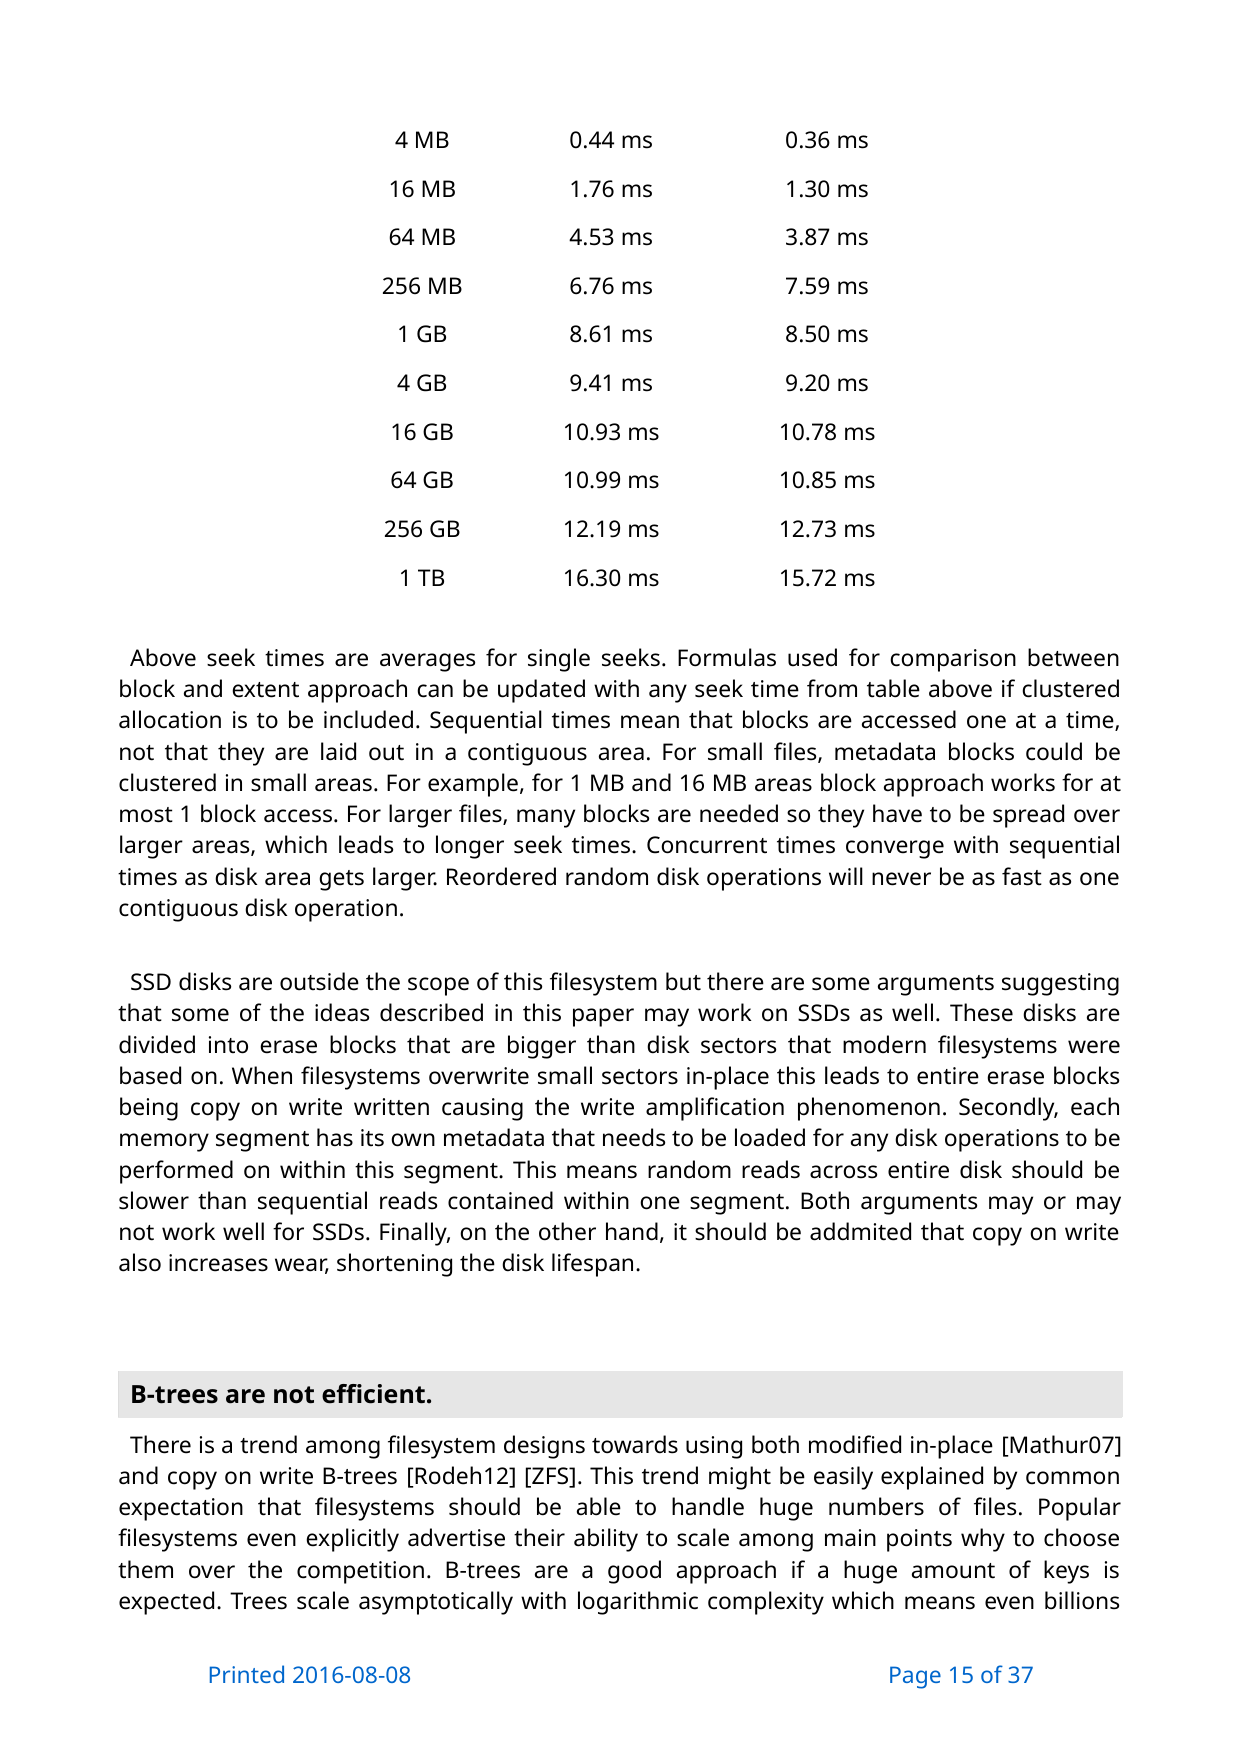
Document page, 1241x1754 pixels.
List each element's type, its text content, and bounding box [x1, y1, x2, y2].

table_cell 256 MB [331, 264, 501, 313]
table_cell [118, 215, 331, 264]
table_cell [118, 118, 331, 167]
table_cell [933, 361, 1122, 410]
table_cell 12.19 ms [501, 507, 709, 556]
table_cell [933, 507, 1122, 556]
table_cell 6.76 ms [501, 264, 709, 313]
table_cell 10.99 ms [501, 459, 709, 507]
table_cell [933, 167, 1122, 215]
table_cell [933, 118, 1122, 167]
text SSD disks are outside the scope of this filesystem but there are some arguments suggesting that some of the ideas described in this paper may work on SSDs as well. These disks are divided into erase blocks that are bigger than disk sectors that modern filesystems were based on. When filesystems overwrite small sectors in-place this leads to entire erase blocks being copy on write written causing the write amplification phenomenon. Secondly, each memory segment has its own metadata that needs to be loaded for any disk operations to be performed on within this segment. This means random reads across entire disk should be slower than sequential reads contained within one segment. Both arguments may or may not work well for SSDs. Finally, on the other hand, it should be addmited that copy on write also increases wear, shortening the disk lifespan. [118, 966, 1122, 1279]
table_cell 0.44 ms [501, 118, 709, 167]
table_cell [118, 313, 331, 361]
table_cell 0.36 ms [709, 118, 933, 167]
table_cell 64 MB [331, 215, 501, 264]
table_cell [118, 264, 331, 313]
table_cell 8.50 ms [709, 313, 933, 361]
table_cell 16.30 ms [501, 556, 709, 604]
table_cell 4 MB [331, 118, 501, 167]
table_cell 16 MB [331, 167, 501, 215]
table_cell 9.20 ms [709, 361, 933, 410]
table_cell [933, 410, 1122, 459]
table_cell 12.73 ms [709, 507, 933, 556]
table_cell 1 TB [331, 556, 501, 604]
table_cell [933, 556, 1122, 604]
subtitle B-trees are not efficient. [119, 1372, 1122, 1417]
table_cell 4.53 ms [501, 215, 709, 264]
table_cell [118, 556, 331, 604]
text There is a trend among filesystem designs towards using both modified in-place [Mathur07] and copy on write B-trees [Rodeh12] [ZFS]. This trend might be easily explained by common expectation that filesystems should be able to handle huge numbers of files. Popular filesystems even explicitly advertise their ability to scale among main points why to choose them over the competition. B-trees are a good approach if a huge amount of keys is expected. Trees scale asymptotically with logarithmic complexity which means even billions [118, 1429, 1122, 1616]
table_cell 1 GB [331, 313, 501, 361]
table_cell 10.78 ms [709, 410, 933, 459]
table_cell 10.85 ms [709, 459, 933, 507]
table_cell [118, 361, 331, 410]
table_cell [118, 507, 331, 556]
table_cell [933, 459, 1122, 507]
table_cell 8.61 ms [501, 313, 709, 361]
table_cell 9.41 ms [501, 361, 709, 410]
table_cell 64 GB [331, 459, 501, 507]
table_cell [118, 410, 331, 459]
table_cell 7.59 ms [709, 264, 933, 313]
table_cell [933, 264, 1122, 313]
table_cell [933, 313, 1122, 361]
table_cell 4 GB [331, 361, 501, 410]
table_cell [118, 459, 331, 507]
table_cell 256 GB [331, 507, 501, 556]
text Above seek times are averages for single seeks. Formulas used for comparison between block and extent approach can be updated with any seek time from table above if clustered allocation is to be included. Sequential times mean that blocks are accessed one at a time, not that they are laid out in a contiguous area. For small files, metadata blocks could be clustered in small areas. For example, for 1 MB and 16 MB areas block approach works for at most 1 block access. For larger files, many blocks are needed so they have to be spread over larger areas, which leads to longer seek times. Concurrent times converge with sequential times as disk area gets larger. Reordered random disk operations will never be as fast as one contiguous disk operation. [118, 642, 1122, 923]
table_cell 1.30 ms [709, 167, 933, 215]
table_cell 10.93 ms [501, 410, 709, 459]
table_cell 1.76 ms [501, 167, 709, 215]
table_cell 16 GB [331, 410, 501, 459]
table_cell [118, 167, 331, 215]
table_cell 3.87 ms [709, 215, 933, 264]
table_cell 15.72 ms [709, 556, 933, 604]
table_cell [933, 215, 1122, 264]
